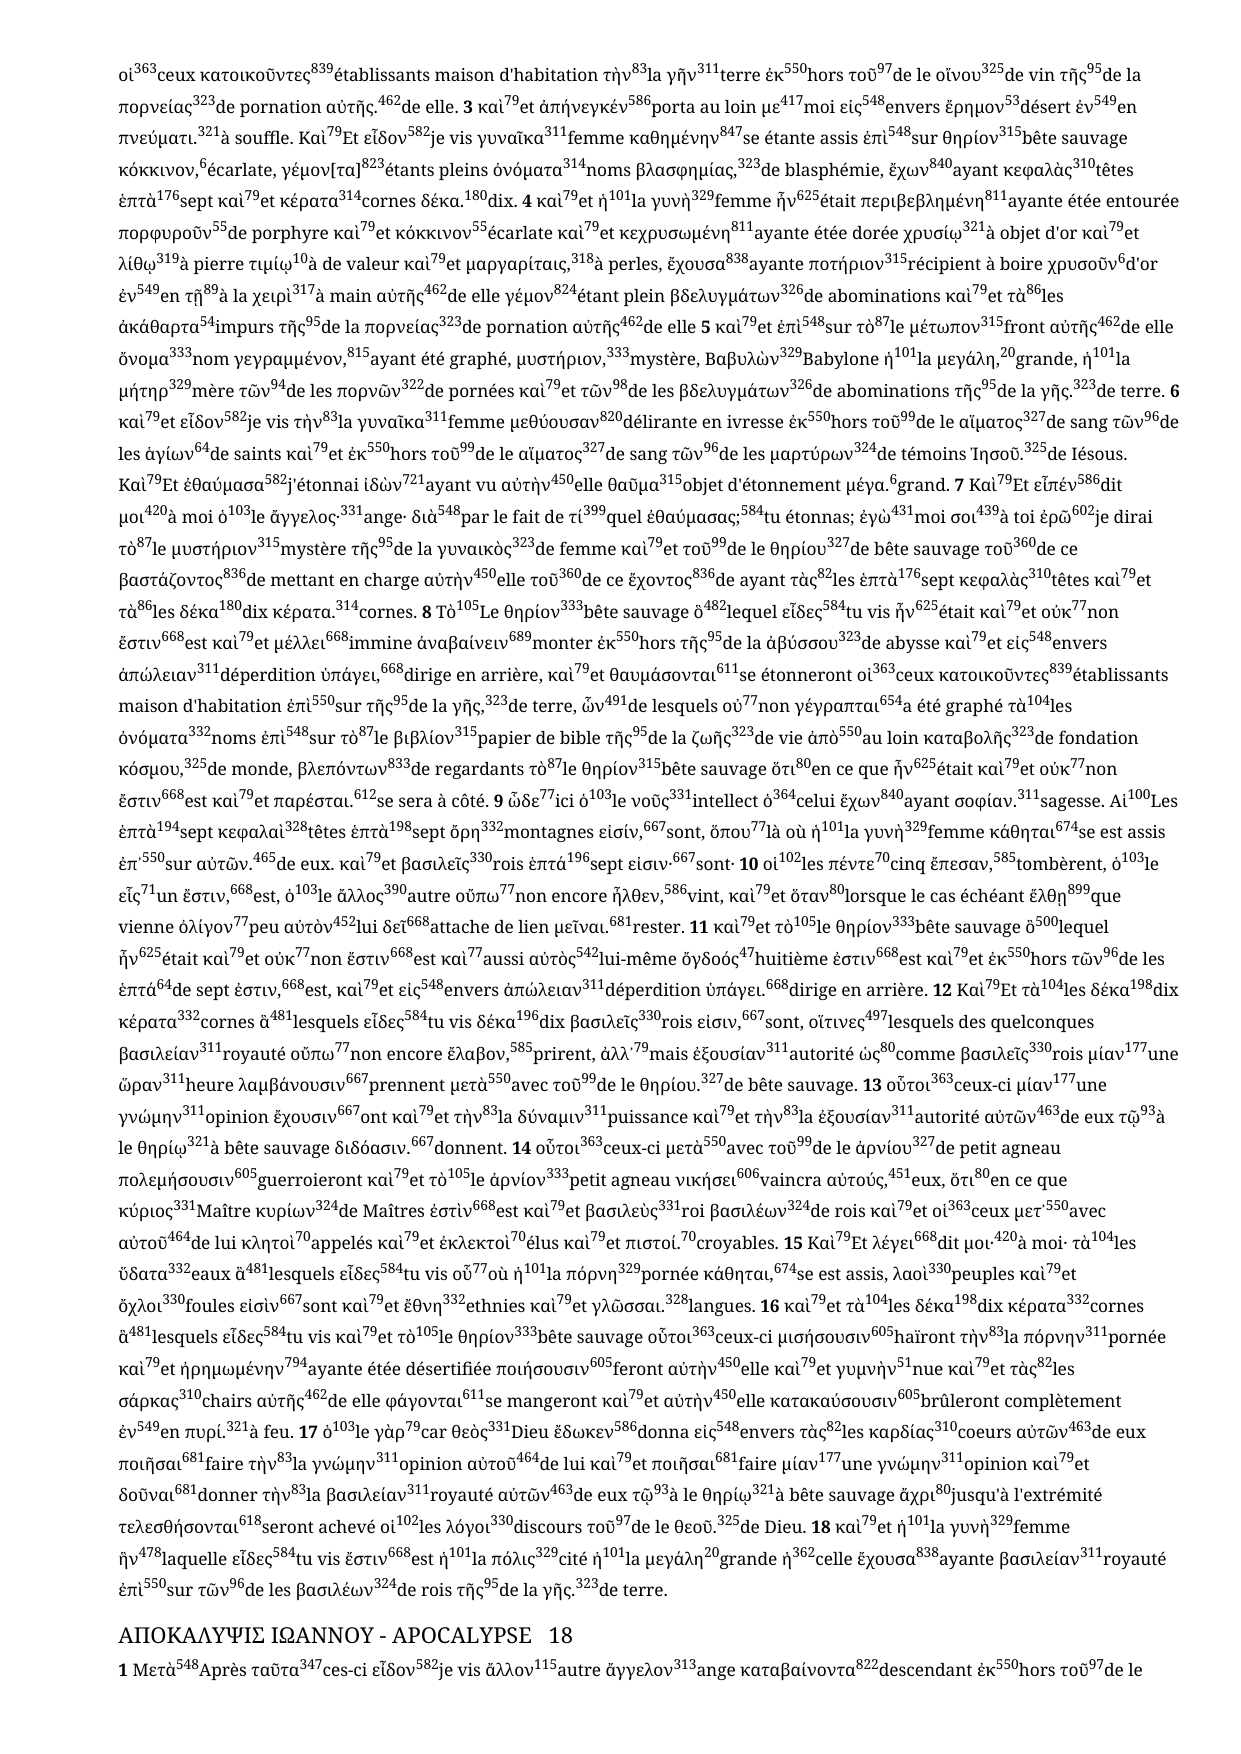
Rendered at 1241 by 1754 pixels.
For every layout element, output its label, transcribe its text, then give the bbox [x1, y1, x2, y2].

text 1 Καὶ79Et ἦλθεν586vint εἷς71un ἐκ550hors τῶν96de les ἑπτὰ190de sept ἀγγέλων324de anges τῶν357de ceux ἐχόντων833de ayants τὰς82les ἑπτὰ176sept φιάλας310phiales καὶ79et ἐλάλησεν586bavarda μετ᾽550avec ἐμοῦ424de moi λέγων·840disant· δεῦρο,77viens ici, δείξω602je montrerai σοι439à toi τὸ87le κρίμα315objet de jugement τῆς95de la πόρνης323de pornée τῆς95de la μεγάλης14de grande τῆς356de celle καθημένης859de se étante assis ἐπὶ550sur ὑδάτων326de eaux πολλῶν,282de nombreux, 2 μεθ᾽550avec ἧς490de laquelle ἐπόρνευσαν585pornèrent οἱ102les βασιλεῖς330rois τῆς95de la γῆς323de terre καὶ79et ἐμεθύσθησαν599furent déliré en ivresse οἱ363ceux κατοικοῦντες839établissants maison d'habitation τὴν83la γῆν311terre ἐκ550hors τοῦ97de le οἴνου325de vin τῆς95de la πορνείας323de pornation αὐτῆς.462de elle. 3 καὶ79et ἀπήνεγκέν586porta au loin με417moi εἰς548envers ἔρημον53désert ἐν549en πνεύματι.321à souffle. Καὶ79Et εἶδον582je vis γυναῖκα311femme καθημένην847se étante assis ἐπὶ548sur θηρίον315bête sauvage κόκκινον,6écarlate, γέμον[τα]823étants pleins ὀνόματα314noms βλασφημίας,323de blasphémie, ἔχων840ayant κεφαλὰς310têtes ἑπτὰ176sept καὶ79et κέρατα314cornes δέκα.180dix. 4 καὶ79et ἡ101la γυνὴ329femme ἦν625était περιβεβλημένη811ayante étée entourée πορφυροῦν55de porphyre καὶ79et κόκκινον55écarlate καὶ79et κεχρυσωμένη811ayante étée dorée χρυσίῳ321à objet d'or καὶ79et λίθῳ319à pierre τιμίῳ10à de valeur καὶ79et μαργαρίταις,318à perles, ἔχουσα838ayante ποτήριον315récipient à boire χρυσοῦν6d'or ἐν549en τῇ89à la χειρὶ317à main αὐτῆς462de elle γέμον824étant plein βδελυγμάτων326de abominations καὶ79et τὰ86les ἀκάθαρτα54impurs τῆς95de la πορνείας323de pornation αὐτῆς462de elle 5 καὶ79et ἐπὶ548sur τὸ87le μέτωπον315front αὐτῆς462de elle ὄνομα333nom γεγραμμένον,815ayant été graphé, μυστήριον,333mystère, Βαβυλὼν329Babylone ἡ101la μεγάλη,20grande, ἡ101la μήτηρ329mère τῶν94de les πορνῶν322de pornées καὶ79et τῶν98de les βδελυγμάτων326de abominations τῆς95de la γῆς.323de terre. 6 καὶ79et εἶδον582je vis τὴν83la γυναῖκα311femme μεθύουσαν820délirante en ivresse ἐκ550hors τοῦ99de le αἵματος327de sang τῶν96de les ἁγίων64de saints καὶ79et ἐκ550hors τοῦ99de le αἵματος327de sang τῶν96de les μαρτύρων324de témoins Ἰησοῦ.325de Iésous. Καὶ79Et ἐθαύμασα582j'étonnai ἰδὼν721ayant vu αὐτὴν450elle θαῦμα315objet d'étonnement μέγα.6grand. 7 Καὶ79Et εἶπέν586dit μοι420à moi ὁ103le ἄγγελος·331ange· διὰ548par le fait de τί399quel ἐθαύμασας;584tu étonnas; ἐγὼ431moi σοι439à toi ἐρῶ602je dirai τὸ87le μυστήριον315mystère τῆς95de la γυναικὸς323de femme καὶ79et τοῦ99de le θηρίου327de bête sauvage τοῦ360de ce βαστάζοντος836de mettant en charge αὐτὴν450elle τοῦ360de ce ἔχοντος836de ayant τὰς82les ἑπτὰ176sept κεφαλὰς310têtes καὶ79et τὰ86les δέκα180dix κέρατα.314cornes. 8 Τὸ105Le θηρίον333bête sauvage ὃ482lequel εἶδες584tu vis ἦν625était καὶ79et οὐκ77non ἔστιν668est καὶ79et μέλλει668immine ἀναβαίνειν689monter ἐκ550hors τῆς95de la ἀβύσσου323de abysse καὶ79et εἰς548envers ἀπώλειαν311déperdition ὑπάγει,668dirige en arrière, καὶ79et θαυμάσονται611se étonneront οἱ363ceux κατοικοῦντες839établissants maison d'habitation ἐπὶ550sur τῆς95de la γῆς,323de terre, ὧν491de lesquels οὐ77non γέγραπται654a été graphé τὰ104les ὀνόματα332noms ἐπὶ548sur τὸ87le βιβλίον315papier de bible τῆς95de la ζωῆς323de vie ἀπὸ550au loin καταβολῆς323de fondation κόσμου,325de monde, βλεπόντων833de regardants τὸ87le θηρίον315bête sauvage ὅτι80en ce que ἦν625était καὶ79et οὐκ77non ἔστιν668est καὶ79et παρέσται.612se sera à côté. 9 ὧδε77ici ὁ103le νοῦς331intellect ὁ364celui ἔχων840ayant σοφίαν.311sagesse. Αἱ100Les ἑπτὰ194sept κεφαλαὶ328têtes ἑπτὰ198sept ὄρη332montagnes εἰσίν,667sont, ὅπου77là où ἡ101la γυνὴ329femme κάθηται674se est assis ἐπ᾽550sur αὐτῶν.465de eux. καὶ79et βασιλεῖς330rois ἑπτά196sept εἰσιν·667sont· 10 οἱ102les πέντε70cinq ἔπεσαν,585tombèrent, ὁ103le εἷς71un ἔστιν,668est, ὁ103le ἄλλος390autre οὔπω77non encore ἦλθεν,586vint, καὶ79et ὅταν80lorsque le cas échéant ἔλθῃ899que vienne ὀλίγον77peu αὐτὸν452lui δεῖ668attache de lien μεῖναι.681rester. 11 καὶ79et τὸ105le θηρίον333bête sauvage ὃ500lequel ἦν625était καὶ79et οὐκ77non ἔστιν668est καὶ77aussi αὐτὸς542lui-même ὄγδοός47huitième ἐστιν668est καὶ79et ἐκ550hors τῶν96de les ἑπτά64de sept ἐστιν,668est, καὶ79et εἰς548envers ἀπώλειαν311déperdition ὑπάγει.668dirige en arrière. 12 Καὶ79Et τὰ104les δέκα198dix κέρατα332cornes ἃ481lesquels εἶδες584tu vis δέκα196dix βασιλεῖς330rois εἰσιν,667sont, οἵτινες497lesquels des quelconques βασιλείαν311royauté οὔπω77non encore ἔλαβον,585prirent, ἀλλ᾽79mais ἐξουσίαν311autorité ὡς80comme βασιλεῖς330rois μίαν177une ὥραν311heure λαμβάνουσιν667prennent μετὰ550avec τοῦ99de le θηρίου.327de bête sauvage. 13 οὗτοι363ceux-ci μίαν177une γνώμην311opinion ἔχουσιν667ont καὶ79et τὴν83la δύναμιν311puissance καὶ79et τὴν83la ἐξουσίαν311autorité αὐτῶν463de eux τῷ93à le θηρίῳ321à bête sauvage διδόασιν.667donnent. 14 οὗτοι363ceux-ci μετὰ550avec τοῦ99de le ἀρνίου327de petit agneau πολεμήσουσιν605guerroieront καὶ79et τὸ105le ἀρνίον333petit agneau νικήσει606vaincra αὐτούς,451eux, ὅτι80en ce que κύριος331Maître κυρίων324de Maîtres ἐστὶν668est καὶ79et βασιλεὺς331roi βασιλέων324de rois καὶ79et οἱ363ceux μετ᾽550avec αὐτοῦ464de lui κλητοὶ70appelés καὶ79et ἐκλεκτοὶ70élus καὶ79et πιστοί.70croyables. 15 Καὶ79Et λέγει668dit μοι·420à moi· τὰ104les ὕδατα332eaux ἃ481lesquels εἶδες584tu vis οὗ77où ἡ101la πόρνη329pornée κάθηται,674se est assis, λαοὶ330peuples καὶ79et ὄχλοι330foules εἰσὶν667sont καὶ79et ἔθνη332ethnies καὶ79et γλῶσσαι.328langues. 16 καὶ79et τὰ104les δέκα198dix κέρατα332cornes ἃ481lesquels εἶδες584tu vis καὶ79et τὸ105le θηρίον333bête sauvage οὗτοι363ceux-ci μισήσουσιν605haïront τὴν83la πόρνην311pornée καὶ79et ἠρημωμένην794ayante étée désertifiée ποιήσουσιν605feront αὐτὴν450elle καὶ79et γυμνὴν51nue καὶ79et τὰς82les σάρκας310chairs αὐτῆς462de elle φάγονται611se mangeront καὶ79et αὐτὴν450elle κατακαύσουσιν605brûleront complètement ἐν549en πυρί.321à feu. 17 ὁ103le γὰρ79car θεὸς331Dieu ἔδωκεν586donna εἰς548envers τὰς82les καρδίας310coeurs αὐτῶν463de eux ποιῆσαι681faire τὴν83la γνώμην311opinion αὐτοῦ464de lui καὶ79et ποιῆσαι681faire μίαν177une γνώμην311opinion καὶ79et δοῦναι681donner τὴν83la βασιλείαν311royauté αὐτῶν463de eux τῷ93à le θηρίῳ321à bête sauvage ἄχρι80jusqu'à l'extrémité τελεσθήσονται618seront achevé οἱ102les λόγοι330discours τοῦ97de le θεοῦ.325de Dieu. 18 καὶ79et ἡ101la γυνὴ329femme ἣν478laquelle εἶδες584tu vis ἔστιν668est ἡ101la πόλις329cité ἡ101la μεγάλη20grande ἡ362celle ἔχουσα838ayante βασιλείαν311royauté ἐπὶ550sur τῶν96de les βασιλέων324de rois τῆς95de la γῆς.323de terre. [118, 59, 1181, 1602]
text ΑΠΟΚΑΛΥΨΙΣ ΙΩΑΝΝΟΥ - APOCALYPSE 18 [118, 1620, 1181, 1650]
